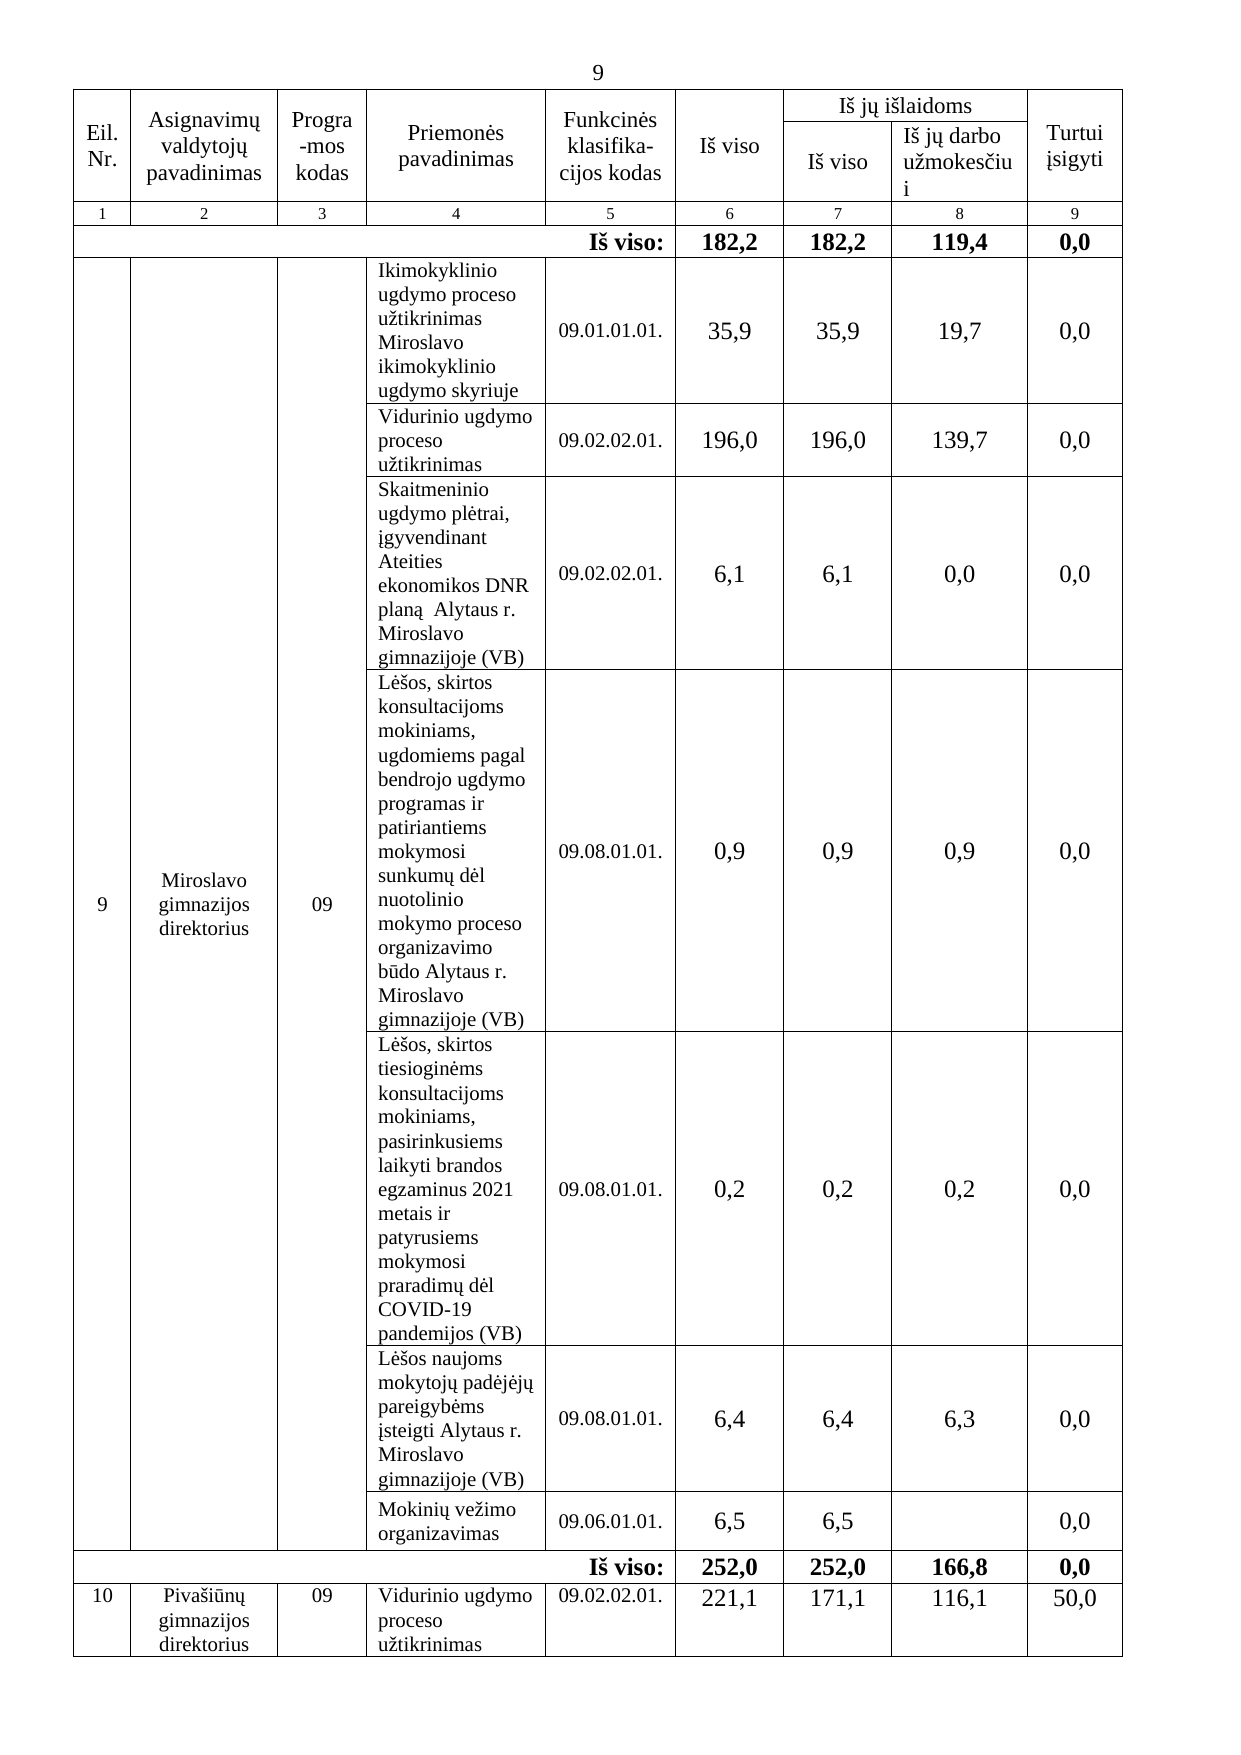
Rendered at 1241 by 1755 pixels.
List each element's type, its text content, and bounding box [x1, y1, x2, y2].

table_cell 3 [278, 202, 366, 224]
table_cell 4 [367, 202, 545, 224]
table_cell 119,4 [892, 226, 1027, 257]
table_cell 116,1 [892, 1584, 1027, 1656]
table_cell 0,0 [1028, 477, 1122, 669]
table_cell 6,1 [784, 477, 891, 669]
table_cell Mokinių vežimo organizavimas [367, 1492, 545, 1550]
table_cell Iš viso: [74, 226, 675, 257]
table_cell 6 [676, 202, 783, 224]
table_cell 6,5 [676, 1492, 783, 1550]
table_cell Lėšos naujoms mokytojų padėjėjų pareigybėms įsteigti Alytaus r. Miroslavo gimnazijoje (VB) [367, 1346, 545, 1491]
table_cell Ikimokyklinio ugdymo proceso užtikrinimas Miroslavo ikimokyklinio ugdymo skyriuje [367, 258, 545, 402]
table_header Turtui įsigyti [1028, 90, 1122, 201]
table_cell Iš jų darbo užmokesčiui [892, 122, 1027, 201]
table_cell Iš viso [784, 122, 891, 201]
table_cell 09.08.01.01. [546, 1346, 675, 1491]
table_cell 09.08.01.01. [546, 1032, 675, 1345]
table_cell 35,9 [676, 258, 783, 402]
table_cell 35,9 [784, 258, 891, 402]
table_header Priemonės pavadinimas [367, 90, 545, 201]
table_cell 2 [131, 202, 277, 224]
table_cell 6,1 [676, 477, 783, 669]
table_cell Iš viso: [74, 1551, 675, 1582]
table_cell 0,9 [676, 670, 783, 1031]
table_cell 0,0 [1028, 1032, 1122, 1345]
table_header Iš viso [676, 90, 783, 201]
table_cell 6,5 [784, 1492, 891, 1550]
table_cell [892, 1492, 1027, 1550]
table_cell 50,0 [1028, 1584, 1122, 1656]
table_cell 0,0 [1028, 1346, 1122, 1491]
table_cell 0,0 [1028, 226, 1122, 257]
table_cell 09 [278, 1584, 366, 1656]
table_cell 0,0 [1028, 1492, 1122, 1550]
table_cell 0,9 [784, 670, 891, 1031]
table_cell 0,0 [1028, 1551, 1122, 1582]
table_cell 139,7 [892, 404, 1027, 476]
table_header Funkcinės klasifika-cijos kodas [546, 90, 675, 201]
table_cell 9 [1028, 202, 1122, 224]
table_cell Miroslavo gimnazijos direktorius [131, 258, 277, 1550]
table_cell 0,0 [892, 477, 1027, 669]
table_cell 09 [278, 258, 366, 1550]
table_cell 6,4 [676, 1346, 783, 1491]
table_cell 0,2 [892, 1032, 1027, 1345]
table_cell 252,0 [676, 1551, 783, 1582]
table_cell 0,0 [1028, 258, 1122, 402]
table_cell Vidurinio ugdymo proceso užtikrinimas [367, 1584, 545, 1656]
table_cell Lėšos, skirtos tiesioginėms konsultacijoms mokiniams, pasirinkusiems laikyti brandos egzaminus 2021 metais ir patyrusiems mokymosi praradimų dėl COVID-19 pandemijos (VB) [367, 1032, 545, 1345]
table_cell 09.01.01.01. [546, 258, 675, 402]
table_cell Lėšos, skirtos konsultacijoms mokiniams, ugdomiems pagal bendrojo ugdymo programas ir patiriantiems mokymosi sunkumų dėl nuotolinio mokymo proceso organizavimo būdo Alytaus r. Miroslavo gimnazijoje (VB) [367, 670, 545, 1031]
table_cell 182,2 [784, 226, 891, 257]
table_cell Vidurinio ugdymo proceso užtikrinimas [367, 404, 545, 476]
table_cell 252,0 [784, 1551, 891, 1582]
table_cell 19,7 [892, 258, 1027, 402]
table_cell 7 [784, 202, 891, 224]
table_header Asignavimų valdytojų pavadinimas [131, 90, 277, 201]
table_cell Skaitmeninio ugdymo plėtrai, įgyvendinant Ateities ekonomikos DNR planą Alytaus r. Miroslavo gimnazijoje (VB) [367, 477, 545, 669]
table_cell 171,1 [784, 1584, 891, 1656]
table_cell 6,4 [784, 1346, 891, 1491]
table_cell 0,9 [892, 670, 1027, 1031]
table_header Eil. Nr. [74, 90, 130, 201]
table_cell 196,0 [784, 404, 891, 476]
table_header Iš jų išlaidoms [784, 90, 1027, 121]
table_cell 0,2 [784, 1032, 891, 1345]
table_cell 0,2 [676, 1032, 783, 1345]
table_cell 09.02.02.01. [546, 1584, 675, 1656]
table_cell 09.08.01.01. [546, 670, 675, 1031]
table_cell 8 [892, 202, 1027, 224]
table_cell 0,0 [1028, 404, 1122, 476]
table_cell 09.02.02.01. [546, 477, 675, 669]
table_cell 09.06.01.01. [546, 1492, 675, 1550]
table_cell 182,2 [676, 226, 783, 257]
table_cell Pivašiūnų gimnazijos direktorius [131, 1584, 277, 1656]
table_header Progra-mos kodas [278, 90, 366, 201]
table_cell 0,0 [1028, 670, 1122, 1031]
table_cell 09.02.02.01. [546, 404, 675, 476]
table_cell 10 [74, 1584, 130, 1656]
table_cell 166,8 [892, 1551, 1027, 1582]
table_cell 1 [74, 202, 130, 224]
table_cell 5 [546, 202, 675, 224]
table_cell 221,1 [676, 1584, 783, 1656]
table_cell 6,3 [892, 1346, 1027, 1491]
table_cell 196,0 [676, 404, 783, 476]
table_cell 9 [74, 258, 130, 1550]
